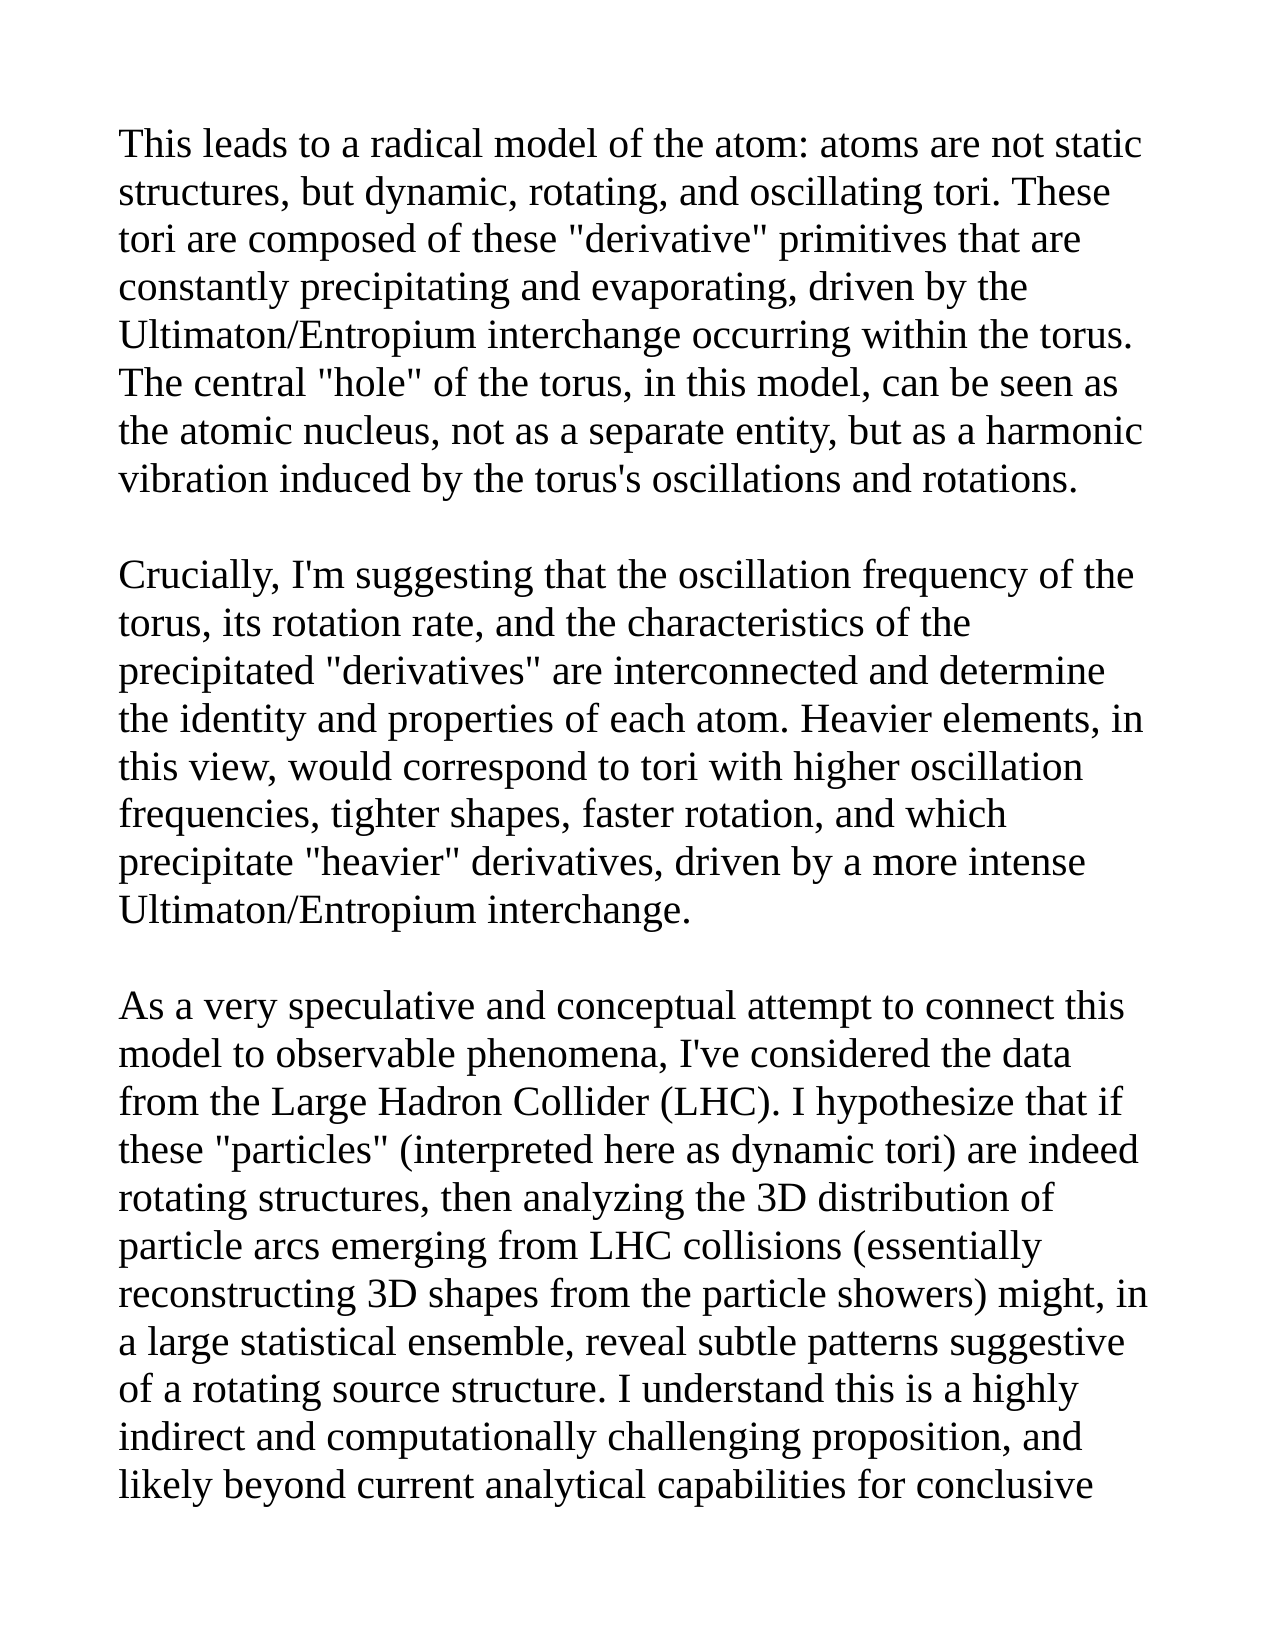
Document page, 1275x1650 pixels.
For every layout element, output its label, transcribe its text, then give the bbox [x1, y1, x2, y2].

text Crucially, I'm suggesting that the oscillation frequency of the torus, its rotation rate, and the characteristics of the precipitated "derivatives" are interconnected and determine the identity and properties of each atom. Heavier elements, in this view, would correspond to tori with higher oscillation frequencies, tighter shapes, faster rotation, and which precipitate "heavier" derivatives, driven by a more intense Ultimaton/Entropium interchange. [118, 549, 1157, 933]
text As a very speculative and conceptual attempt to connect this model to observable phenomena, I've considered the data from the Large Hadron Collider (LHC). I hypothesize that if these "particles" (interpreted here as dynamic tori) are indeed rotating structures, then analyzing the 3D distribution of particle arcs emerging from LHC collisions (essentially reconstructing 3D shapes from the particle showers) might, in a large statistical ensemble, reveal subtle patterns suggestive of a rotating source structure. I understand this is a highly indirect and computationally challenging proposition, and likely beyond current analytical capabilities for conclusive [118, 981, 1157, 1508]
text This leads to a radical model of the atom: atoms are not static structures, but dynamic, rotating, and oscillating tori. These tori are composed of these "derivative" primitives that are constantly precipitating and evaporating, driven by the Ultimaton/Entropium interchange occurring within the torus. The central "hole" of the torus, in this model, can be seen as the atomic nucleus, not as a separate entity, but as a harmonic vibration induced by the torus's oscillations and rotations. [118, 118, 1157, 501]
